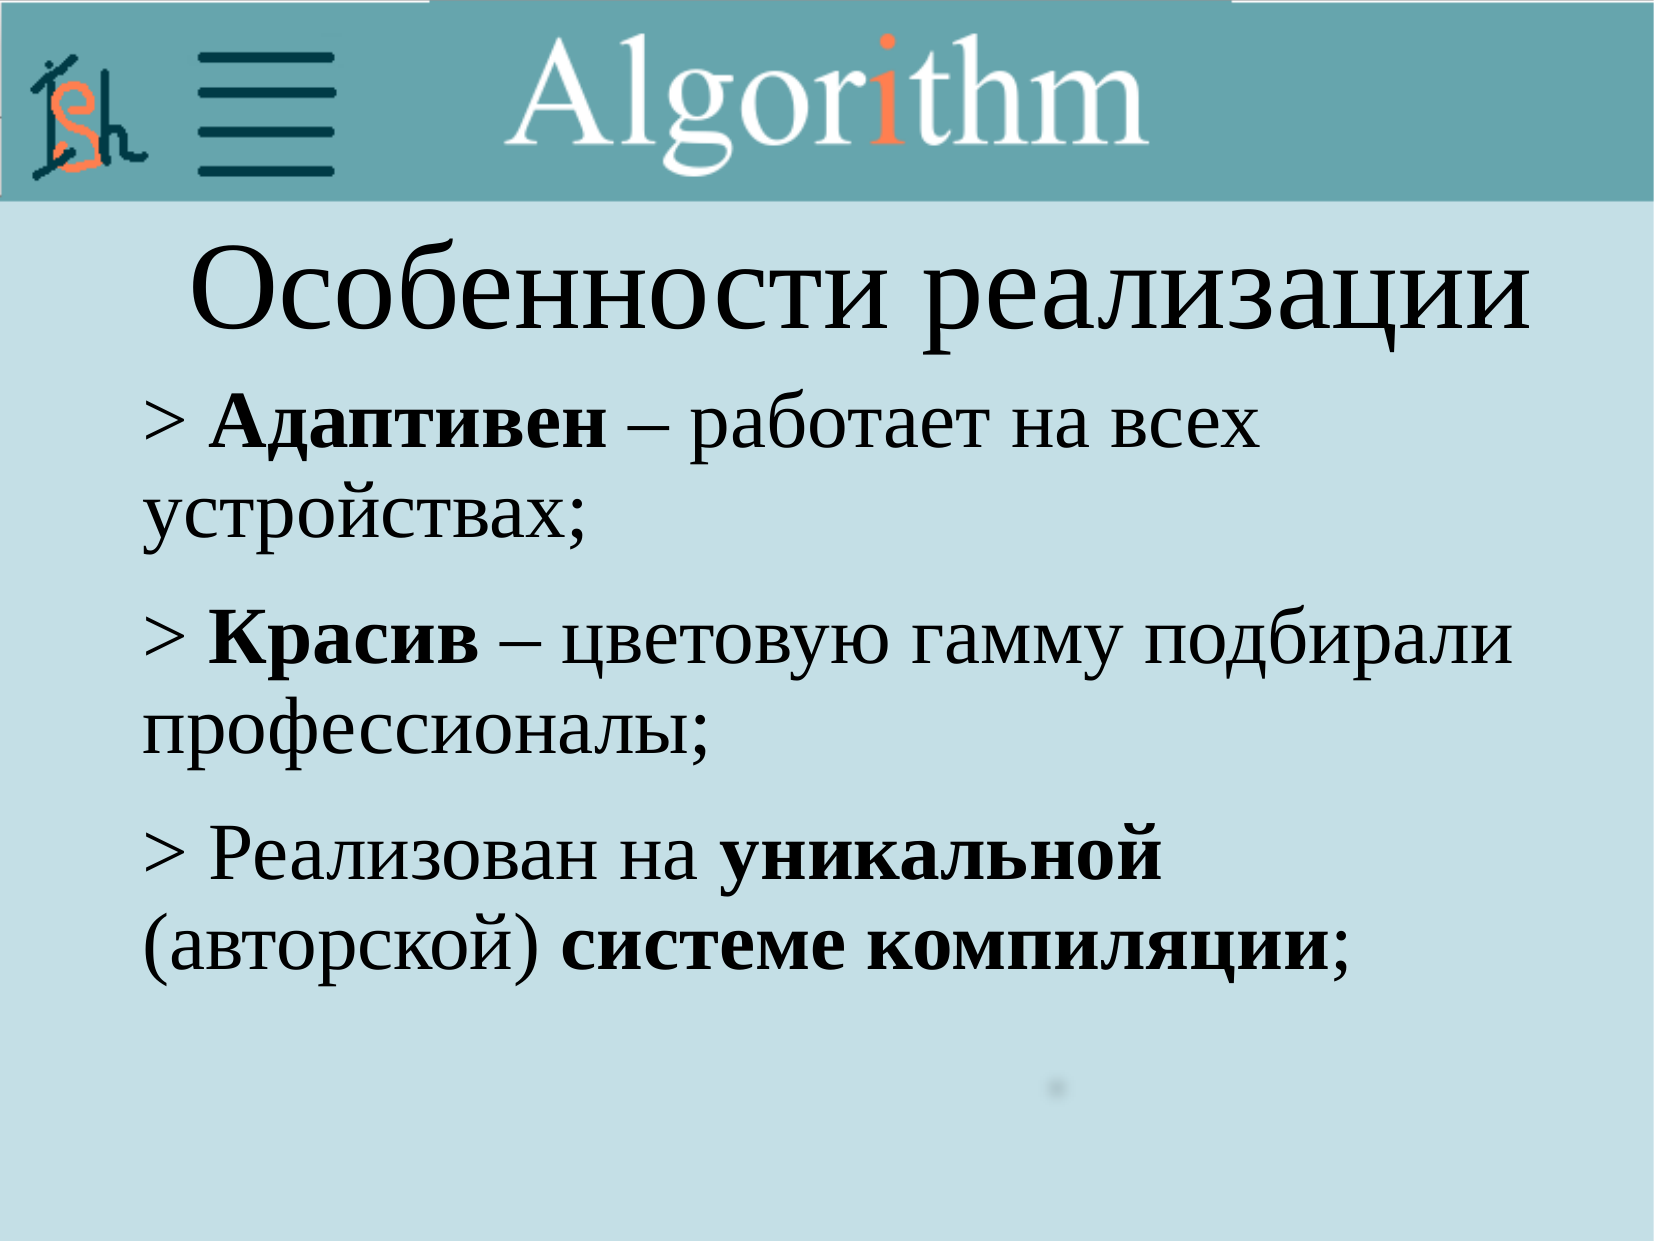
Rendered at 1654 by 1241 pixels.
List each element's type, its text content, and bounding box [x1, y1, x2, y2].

list > Адаптивен – работает на всех устройствах; > Красив – цветовую гамму подбирали профессионалы; > Реализован на уникальной (авторской) системе компиляции; [71, 375, 1561, 1095]
picture [0, 0, 1654, 1241]
title Особенности реализации [116, 183, 1606, 391]
